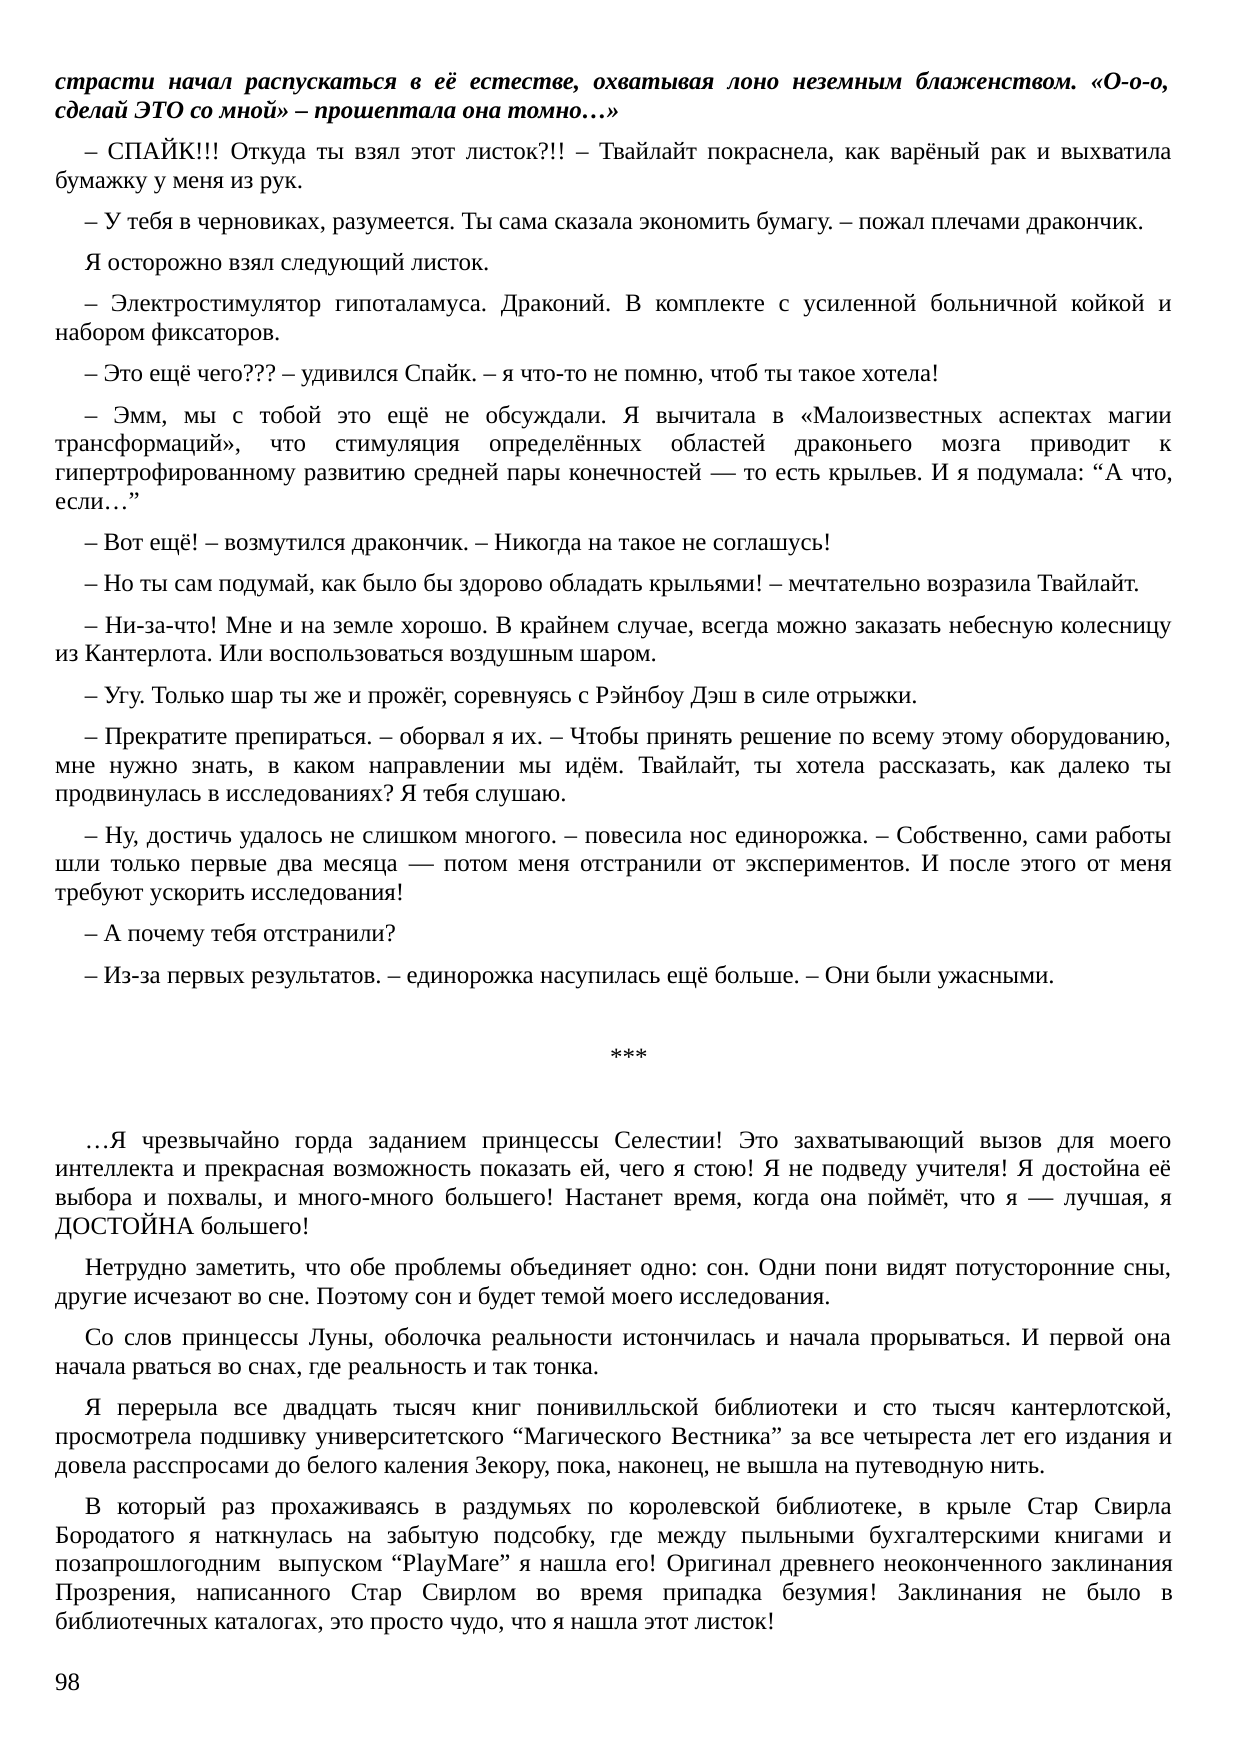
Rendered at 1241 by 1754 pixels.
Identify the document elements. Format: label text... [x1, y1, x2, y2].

text Со слов принцессы Луны, оболочка реальности истончилась и начала прорываться. И первой она начала рваться во снах, где реальность и так тонка. [55, 1322, 1173, 1380]
text – Вот ещё! – возмутился дракончик. – Никогда на такое не соглашусь! [55, 527, 1173, 556]
text – Угу. Только шар ты же и прожёг, соревнуясь с Рэйнбоу Дэш в силе отрыжки. [55, 680, 1173, 708]
text – Ни-за-что! Мне и на земле хорошо. В крайнем случае, всегда можно заказать небесную колесницу из Кантерлота. Или воспользоваться воздушным шаром. [55, 610, 1173, 667]
text – У тебя в черновиках, разумеется. Ты сама сказала экономить бумагу. – пожал плечами дракончик. [55, 206, 1173, 235]
text – Прекратите препираться. – оборвал я их. – Чтобы принять решение по всему этому оборудованию, мне нужно знать, в каком направлении мы идём. Твайлайт, ты хотела рассказать, как далеко ты продвинулась в исследованиях? Я тебя слушаю. [55, 721, 1173, 807]
text – А почему тебя отстранили? [55, 918, 1173, 947]
text – СПАЙК!!! Откуда ты взял этот листок?!! – Твайлайт покраснела, как варёный рак и выхватила бумажку у меня из рук. [55, 136, 1173, 193]
text …Я чрезвычайно горда заданием принцессы Селестии! Это захватывающий вызов для моего интеллекта и прекрасная возможность показать ей, чего я стою! Я не подведу учителя! Я достойна её выбора и похвалы, и много-много большего! Настанет время, когда она поймёт, что я — лучшая, я ДОСТОЙНА большего! [55, 1125, 1173, 1240]
text *** [55, 1042, 1173, 1071]
text страсти начал распускаться в её естестве, охватывая лоно неземным блаженством. «О-о-о, сделай ЭТО со мной» – прошептала она томно…» [55, 66, 1173, 123]
text В который раз прохаживаясь в раздумьях по королевской библиотеке, в крыле Стар Свирла Бородатого я наткнулась на забытую подсобку, где между пыльными бухгалтерскими книгами и позапрошлогодним выпуском “PlayMare” я нашла его! Оригинал древнего неоконченного заклинания Прозрения, написанного Стар Свирлом во время припадка безумия! Заклинания не было в библиотечных каталогах, это просто чудо, что я нашла этот листок! [55, 1491, 1173, 1635]
text – Но ты сам подумай, как было бы здорово обладать крыльями! – мечтательно возразила Твайлайт. [55, 568, 1173, 597]
text Я осторожно взял следующий листок. [55, 247, 1173, 276]
text – Ну, достичь удалось не слишком многого. – повесила нос единорожка. – Собственно, сами работы шли только первые два месяца — потом меня отстранили от экспериментов. И после этого от меня требуют ускорить исследования! [55, 820, 1173, 906]
text Нетрудно заметить, что обе проблемы объединяет одно: сон. Одни пони видят потусторонние сны, другие исчезают во сне. Поэтому сон и будет темой моего исследования. [55, 1252, 1173, 1310]
text – Это ещё чего??? – удивился Спайк. – я что-то не помню, чтоб ты такое хотела! [55, 358, 1173, 387]
text – Из-за первых результатов. – единорожка насупилась ещё больше. – Они были ужасными. [55, 960, 1173, 988]
text – Эмм, мы с тобой это ещё не обсуждали. Я вычитала в «Малоизвестных аспектах магии трансформаций», что стимуляция определённых областей драконьего мозга приводит к гипертрофированному развитию средней пары конечностей — то есть крыльев. И я подумала: “А что, если…” [55, 400, 1173, 515]
text – Электростимулятор гипоталамуса. Драконий. В комплекте с усиленной больничной койкой и набором фиксаторов. [55, 288, 1173, 346]
text Я перерыла все двадцать тысяч книг понивилльской библиотеки и сто тысяч кантерлотской, просмотрела подшивку университетского “Магического Вестника” за все четыреста лет его издания и довела расспросами до белого каления Зекору, пока, наконец, не вышла на путеводную нить. [55, 1392, 1173, 1478]
